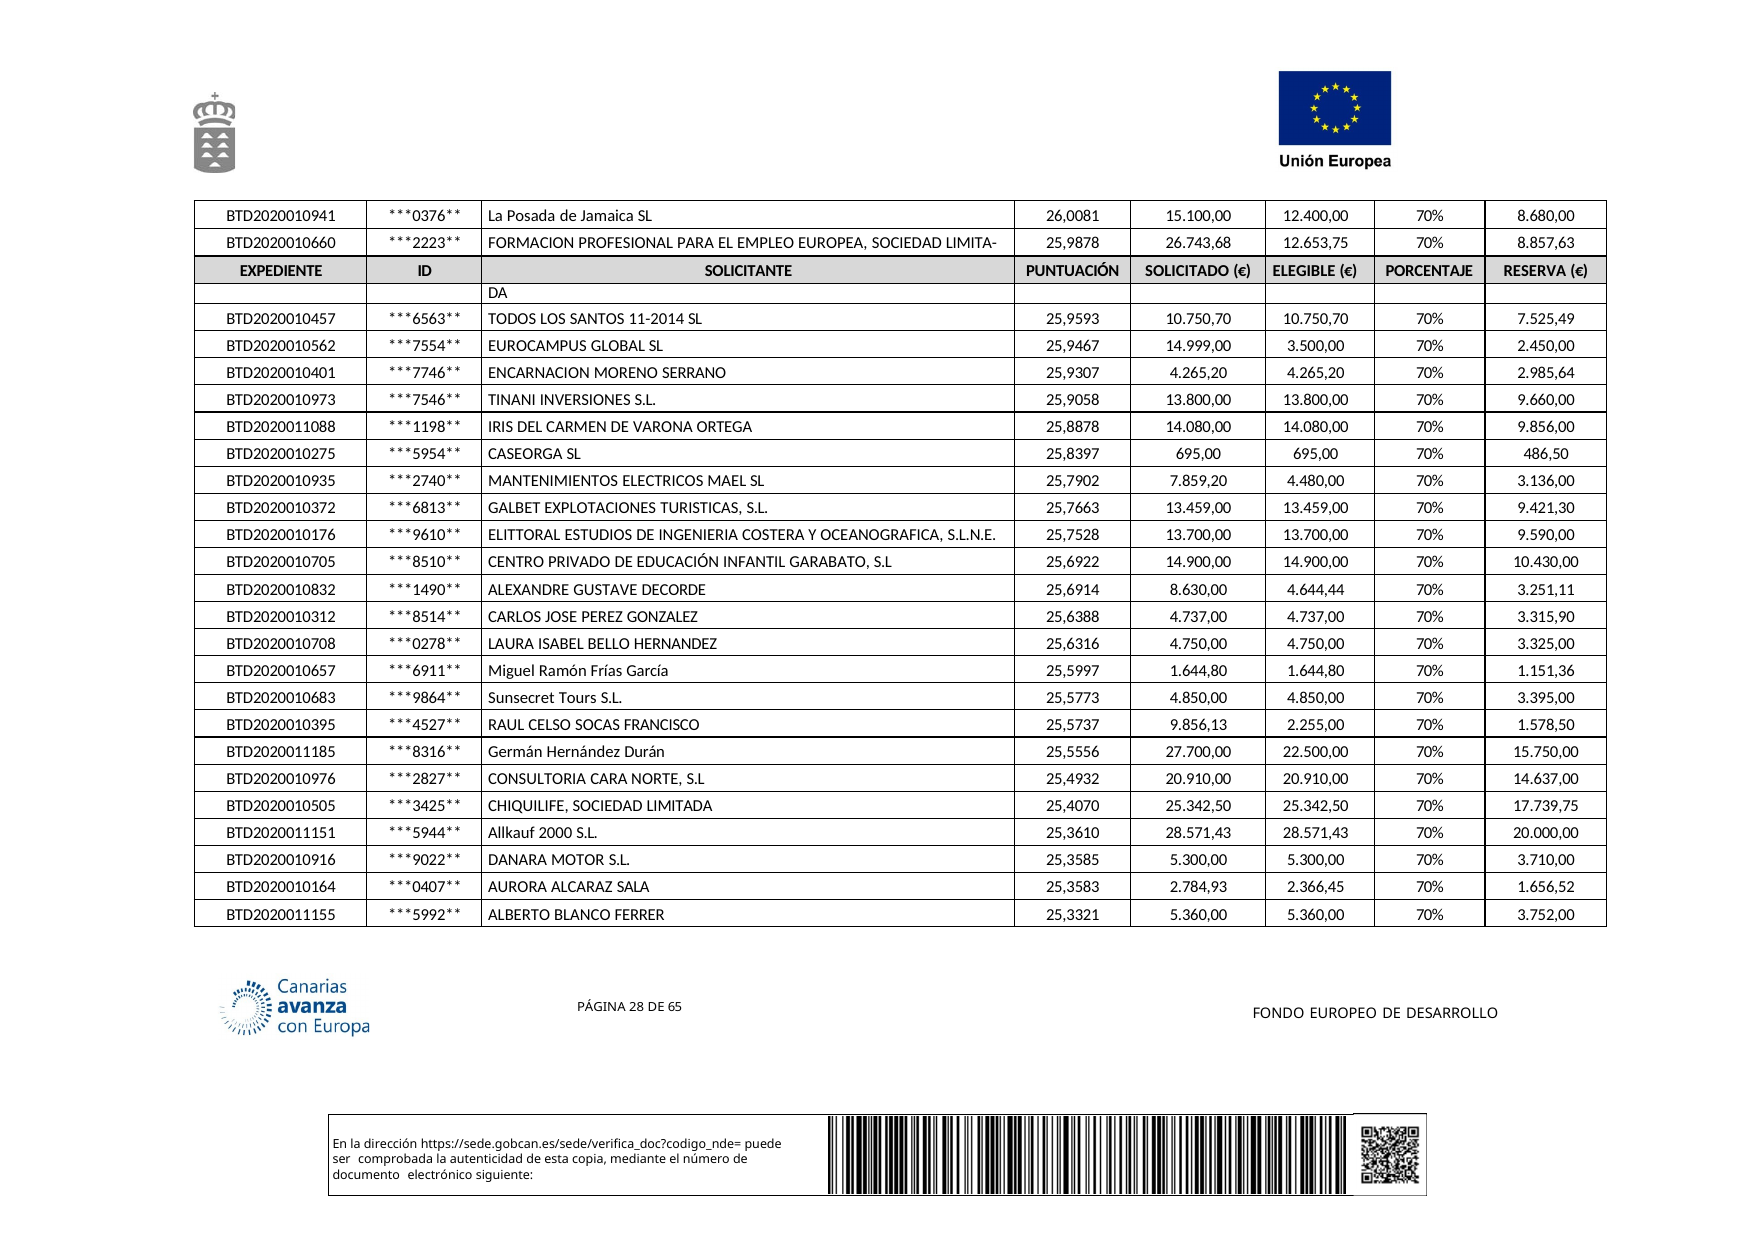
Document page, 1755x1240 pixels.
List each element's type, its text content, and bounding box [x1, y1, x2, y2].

table_cell ENCARNACION MORENO SERRANO [482, 358, 1014, 384]
table_cell 70% [1375, 629, 1484, 655]
table_cell 1.644,80 [1266, 656, 1374, 682]
table_cell ***0376** [367, 201, 481, 227]
table_cell EUROCAMPUS GLOBAL SL [482, 331, 1014, 357]
table_cell 2.784,93 [1131, 873, 1265, 899]
table_cell BTD2020010395 [195, 710, 366, 736]
table_cell 25.342,50 [1266, 792, 1374, 818]
table_cell CASEORGA SL [482, 440, 1014, 466]
table_cell BTD2020010683 [195, 683, 366, 709]
table_cell ***2223** [367, 229, 481, 254]
table_cell 3.251,11 [1486, 575, 1606, 601]
table_cell 695,00 [1266, 440, 1374, 466]
table_cell 9.421,30 [1486, 494, 1606, 520]
table_cell ***7746** [367, 358, 481, 384]
table_cell 695,00 [1131, 440, 1265, 466]
table_cell CARLOS JOSE PEREZ GONZALEZ [482, 602, 1014, 628]
table_cell Germán Hernández Durán [482, 738, 1014, 763]
table_cell 28.571,43 [1131, 819, 1265, 845]
table_cell BTD2020010935 [195, 467, 366, 493]
table_cell BTD2020011185 [195, 738, 366, 763]
table_cell BTD2020010705 [195, 548, 366, 574]
table_cell [1266, 284, 1374, 303]
table_cell 26.743,68 [1131, 229, 1265, 254]
table_cell ***6563** [367, 304, 481, 330]
table_cell La Posada de Jamaica SL [482, 201, 1014, 227]
table_cell 9.660,00 [1486, 385, 1606, 411]
table_cell 25,6914 [1015, 575, 1130, 601]
table_cell 28.571,43 [1266, 819, 1374, 845]
table_cell 15.750,00 [1486, 738, 1606, 763]
table_cell 3.395,00 [1486, 683, 1606, 709]
table_cell DA [482, 284, 1014, 303]
table_cell BTD2020010832 [195, 575, 366, 601]
table_cell BTD2020010916 [195, 846, 366, 872]
table_cell 70% [1375, 819, 1484, 845]
table_cell ***6813** [367, 494, 481, 520]
table_cell 14.999,00 [1131, 331, 1265, 357]
table_cell 7.859,20 [1131, 467, 1265, 493]
table_cell ***1198** [367, 413, 481, 438]
table_header SOLICITADO (€) [1131, 257, 1265, 283]
table_cell 5.300,00 [1266, 846, 1374, 872]
table_cell GALBET EXPLOTACIONES TURISTICAS, S.L. [482, 494, 1014, 520]
table_cell BTD2020010562 [195, 331, 366, 357]
table_cell BTD2020011151 [195, 819, 366, 845]
table_cell 22.500,00 [1266, 738, 1374, 763]
table_cell 3.710,00 [1486, 846, 1606, 872]
table_cell 9.590,00 [1486, 521, 1606, 547]
table_cell 70% [1375, 846, 1484, 872]
table_cell 15.100,00 [1131, 201, 1265, 227]
table_cell 20.000,00 [1486, 819, 1606, 845]
table_cell 70% [1375, 521, 1484, 547]
table_cell 25,7528 [1015, 521, 1130, 547]
table_cell 13.700,00 [1266, 521, 1374, 547]
table_cell TINANI INVERSIONES S.L. [482, 385, 1014, 411]
table_cell 70% [1375, 229, 1484, 254]
table_cell 8.680,00 [1486, 201, 1606, 227]
table_cell CHIQUILIFE, SOCIEDAD LIMITADA [482, 792, 1014, 818]
table_cell Sunsecret Tours S.L. [482, 683, 1014, 709]
table_cell 10.430,00 [1486, 548, 1606, 574]
table_cell 25,9307 [1015, 358, 1130, 384]
table_cell 25,9878 [1015, 229, 1130, 254]
table_cell 13.459,00 [1131, 494, 1265, 520]
table_cell 13.700,00 [1131, 521, 1265, 547]
table_header RESERVA (€) [1486, 257, 1606, 283]
table_cell 26,0081 [1015, 201, 1130, 227]
table_cell 4.850,00 [1131, 683, 1265, 709]
table_header PORCENTAJE [1375, 257, 1484, 283]
table_cell ***7546** [367, 385, 481, 411]
table_cell 14.080,00 [1131, 413, 1265, 438]
table_cell 4.850,00 [1266, 683, 1374, 709]
table_cell ***8510** [367, 548, 481, 574]
table_cell 27.700,00 [1131, 738, 1265, 763]
table_cell ***6911** [367, 656, 481, 682]
table_cell LAURA ISABEL BELLO HERNANDEZ [482, 629, 1014, 655]
table_cell 7.525,49 [1486, 304, 1606, 330]
table_cell 70% [1375, 656, 1484, 682]
table_cell BTD2020010457 [195, 304, 366, 330]
table_cell 2.366,45 [1266, 873, 1374, 899]
table_header EXPEDIENTE [195, 257, 366, 283]
table_cell 3.500,00 [1266, 331, 1374, 357]
table_cell MANTENIMIENTOS ELECTRICOS MAEL SL [482, 467, 1014, 493]
table_cell 1.644,80 [1131, 656, 1265, 682]
table_cell 25,7663 [1015, 494, 1130, 520]
table_cell 4.750,00 [1131, 629, 1265, 655]
table_cell CENTRO PRIVADO DE EDUCACIÓN INFANTIL GARABATO, S.L [482, 548, 1014, 574]
table_header ID [367, 257, 481, 283]
table_cell 4.265,20 [1131, 358, 1265, 384]
table_cell BTD2020010505 [195, 792, 366, 818]
table_cell ***1490** [367, 575, 481, 601]
table_cell DANARA MOTOR S.L. [482, 846, 1014, 872]
table_cell 70% [1375, 201, 1484, 227]
table_cell BTD2020010401 [195, 358, 366, 384]
table_cell ***4527** [367, 710, 481, 736]
table_cell 70% [1375, 900, 1484, 926]
table_cell FORMACION PROFESIONAL PARA EL EMPLEO EUROPEA, SOCIEDAD LIMITA- [482, 229, 1014, 254]
table_cell 25,6388 [1015, 602, 1130, 628]
table_cell 4.737,00 [1131, 602, 1265, 628]
table_cell 70% [1375, 304, 1484, 330]
table_cell 12.400,00 [1266, 201, 1374, 227]
table_cell ALEXANDRE GUSTAVE DECORDE [482, 575, 1014, 601]
table_cell AURORA ALCARAZ SALA [482, 873, 1014, 899]
table_cell 25,5997 [1015, 656, 1130, 682]
table_cell 25,3321 [1015, 900, 1130, 926]
table_cell 25,5737 [1015, 710, 1130, 736]
table_cell 14.080,00 [1266, 413, 1374, 438]
table_cell 70% [1375, 385, 1484, 411]
table_cell 5.360,00 [1266, 900, 1374, 926]
table_cell 25,8397 [1015, 440, 1130, 466]
table_cell 25,3585 [1015, 846, 1130, 872]
table_cell BTD2020010164 [195, 873, 366, 899]
table_cell 3.325,00 [1486, 629, 1606, 655]
table_cell 9.856,13 [1131, 710, 1265, 736]
table_cell 70% [1375, 792, 1484, 818]
table_cell ALBERTO BLANCO FERRER [482, 900, 1014, 926]
table_cell 2.985,64 [1486, 358, 1606, 384]
table_cell 14.900,00 [1131, 548, 1265, 574]
table_cell ***0407** [367, 873, 481, 899]
table_cell BTD2020010976 [195, 765, 366, 791]
table_cell 3.315,90 [1486, 602, 1606, 628]
table_cell 1.656,52 [1486, 873, 1606, 899]
table_cell 4.265,20 [1266, 358, 1374, 384]
table_cell 25,5556 [1015, 738, 1130, 763]
table_cell [1131, 284, 1265, 303]
table_cell 25,5773 [1015, 683, 1130, 709]
table_cell BTD2020010660 [195, 229, 366, 254]
table_cell ***8514** [367, 602, 481, 628]
table_cell CONSULTORIA CARA NORTE, S.L [482, 765, 1014, 791]
table_cell 25,7902 [1015, 467, 1130, 493]
table_cell 13.800,00 [1266, 385, 1374, 411]
table_cell 70% [1375, 494, 1484, 520]
table_cell ***9610** [367, 521, 481, 547]
table_header PUNTUACIÓN [1015, 257, 1130, 283]
table_cell [367, 284, 481, 303]
table_cell 25,3610 [1015, 819, 1130, 845]
table_cell 25,9467 [1015, 331, 1130, 357]
table_cell 25,4932 [1015, 765, 1130, 791]
table_cell BTD2020011155 [195, 900, 366, 926]
table_cell BTD2020011088 [195, 413, 366, 438]
table_cell 10.750,70 [1131, 304, 1265, 330]
table_cell 4.480,00 [1266, 467, 1374, 493]
table_cell Allkauf 2000 S.L. [482, 819, 1014, 845]
table_cell 5.300,00 [1131, 846, 1265, 872]
table_cell 8.857,63 [1486, 229, 1606, 254]
table_cell Miguel Ramón Frías García [482, 656, 1014, 682]
table_cell 4.750,00 [1266, 629, 1374, 655]
table_cell 70% [1375, 331, 1484, 357]
table_cell BTD2020010708 [195, 629, 366, 655]
table_cell ELITTORAL ESTUDIOS DE INGENIERIA COSTERA Y OCEANOGRAFICA, S.L.N.E. [482, 521, 1014, 547]
table_cell 70% [1375, 738, 1484, 763]
table_cell ***2740** [367, 467, 481, 493]
table_cell ***5944** [367, 819, 481, 845]
table_cell 14.637,00 [1486, 765, 1606, 791]
table_cell BTD2020010941 [195, 201, 366, 227]
table_cell 25,4070 [1015, 792, 1130, 818]
table_cell 17.739,75 [1486, 792, 1606, 818]
table_cell 12.653,75 [1266, 229, 1374, 254]
table_cell 3.752,00 [1486, 900, 1606, 926]
table_cell 10.750,70 [1266, 304, 1374, 330]
table_cell 2.450,00 [1486, 331, 1606, 357]
table_cell 25,6316 [1015, 629, 1130, 655]
table_cell 1.151,36 [1486, 656, 1606, 682]
table_cell 8.630,00 [1131, 575, 1265, 601]
table_header ELEGIBLE (€) [1266, 257, 1374, 283]
table_cell RAUL CELSO SOCAS FRANCISCO [482, 710, 1014, 736]
table_cell BTD2020010176 [195, 521, 366, 547]
table_cell TODOS LOS SANTOS 11-2014 SL [482, 304, 1014, 330]
table_cell 70% [1375, 575, 1484, 601]
table_cell IRIS DEL CARMEN DE VARONA ORTEGA [482, 413, 1014, 438]
table_cell 70% [1375, 765, 1484, 791]
table_cell 70% [1375, 710, 1484, 736]
table_cell ***2827** [367, 765, 481, 791]
table_cell 4.737,00 [1266, 602, 1374, 628]
table_cell 25,9593 [1015, 304, 1130, 330]
table_cell 13.800,00 [1131, 385, 1265, 411]
table_cell ***9864** [367, 683, 481, 709]
table_cell 3.136,00 [1486, 467, 1606, 493]
table_cell 4.644,44 [1266, 575, 1374, 601]
table_cell 70% [1375, 602, 1484, 628]
table_cell 25,9058 [1015, 385, 1130, 411]
table_cell 14.900,00 [1266, 548, 1374, 574]
table_cell [1015, 284, 1130, 303]
table_cell [1486, 284, 1606, 303]
table_cell BTD2020010372 [195, 494, 366, 520]
table_cell 70% [1375, 548, 1484, 574]
table_cell 25,8878 [1015, 413, 1130, 438]
table_cell 25,6922 [1015, 548, 1130, 574]
table_cell 20.910,00 [1266, 765, 1374, 791]
table_cell 486,50 [1486, 440, 1606, 466]
table_cell [1375, 284, 1484, 303]
table_cell ***5954** [367, 440, 481, 466]
table_cell 5.360,00 [1131, 900, 1265, 926]
table_cell BTD2020010657 [195, 656, 366, 682]
table_cell 25.342,50 [1131, 792, 1265, 818]
table_cell 20.910,00 [1131, 765, 1265, 791]
table_cell ***7554** [367, 331, 481, 357]
table_header SOLICITANTE [482, 257, 1014, 283]
table_cell ***5992** [367, 900, 481, 926]
table_cell BTD2020010312 [195, 602, 366, 628]
table_cell BTD2020010275 [195, 440, 366, 466]
table_cell ***8316** [367, 738, 481, 763]
table_cell ***3425** [367, 792, 481, 818]
table_cell 70% [1375, 873, 1484, 899]
table_cell 70% [1375, 440, 1484, 466]
table_cell ***9022** [367, 846, 481, 872]
table_cell 25,3583 [1015, 873, 1130, 899]
table_cell 9.856,00 [1486, 413, 1606, 438]
table_cell 2.255,00 [1266, 710, 1374, 736]
table_cell 70% [1375, 467, 1484, 493]
table_cell ***0278** [367, 629, 481, 655]
table_cell 70% [1375, 358, 1484, 384]
table_cell 13.459,00 [1266, 494, 1374, 520]
table_cell 1.578,50 [1486, 710, 1606, 736]
table_cell 70% [1375, 413, 1484, 438]
table_cell BTD2020010973 [195, 385, 366, 411]
table_cell 70% [1375, 683, 1484, 709]
table_cell [195, 284, 366, 303]
